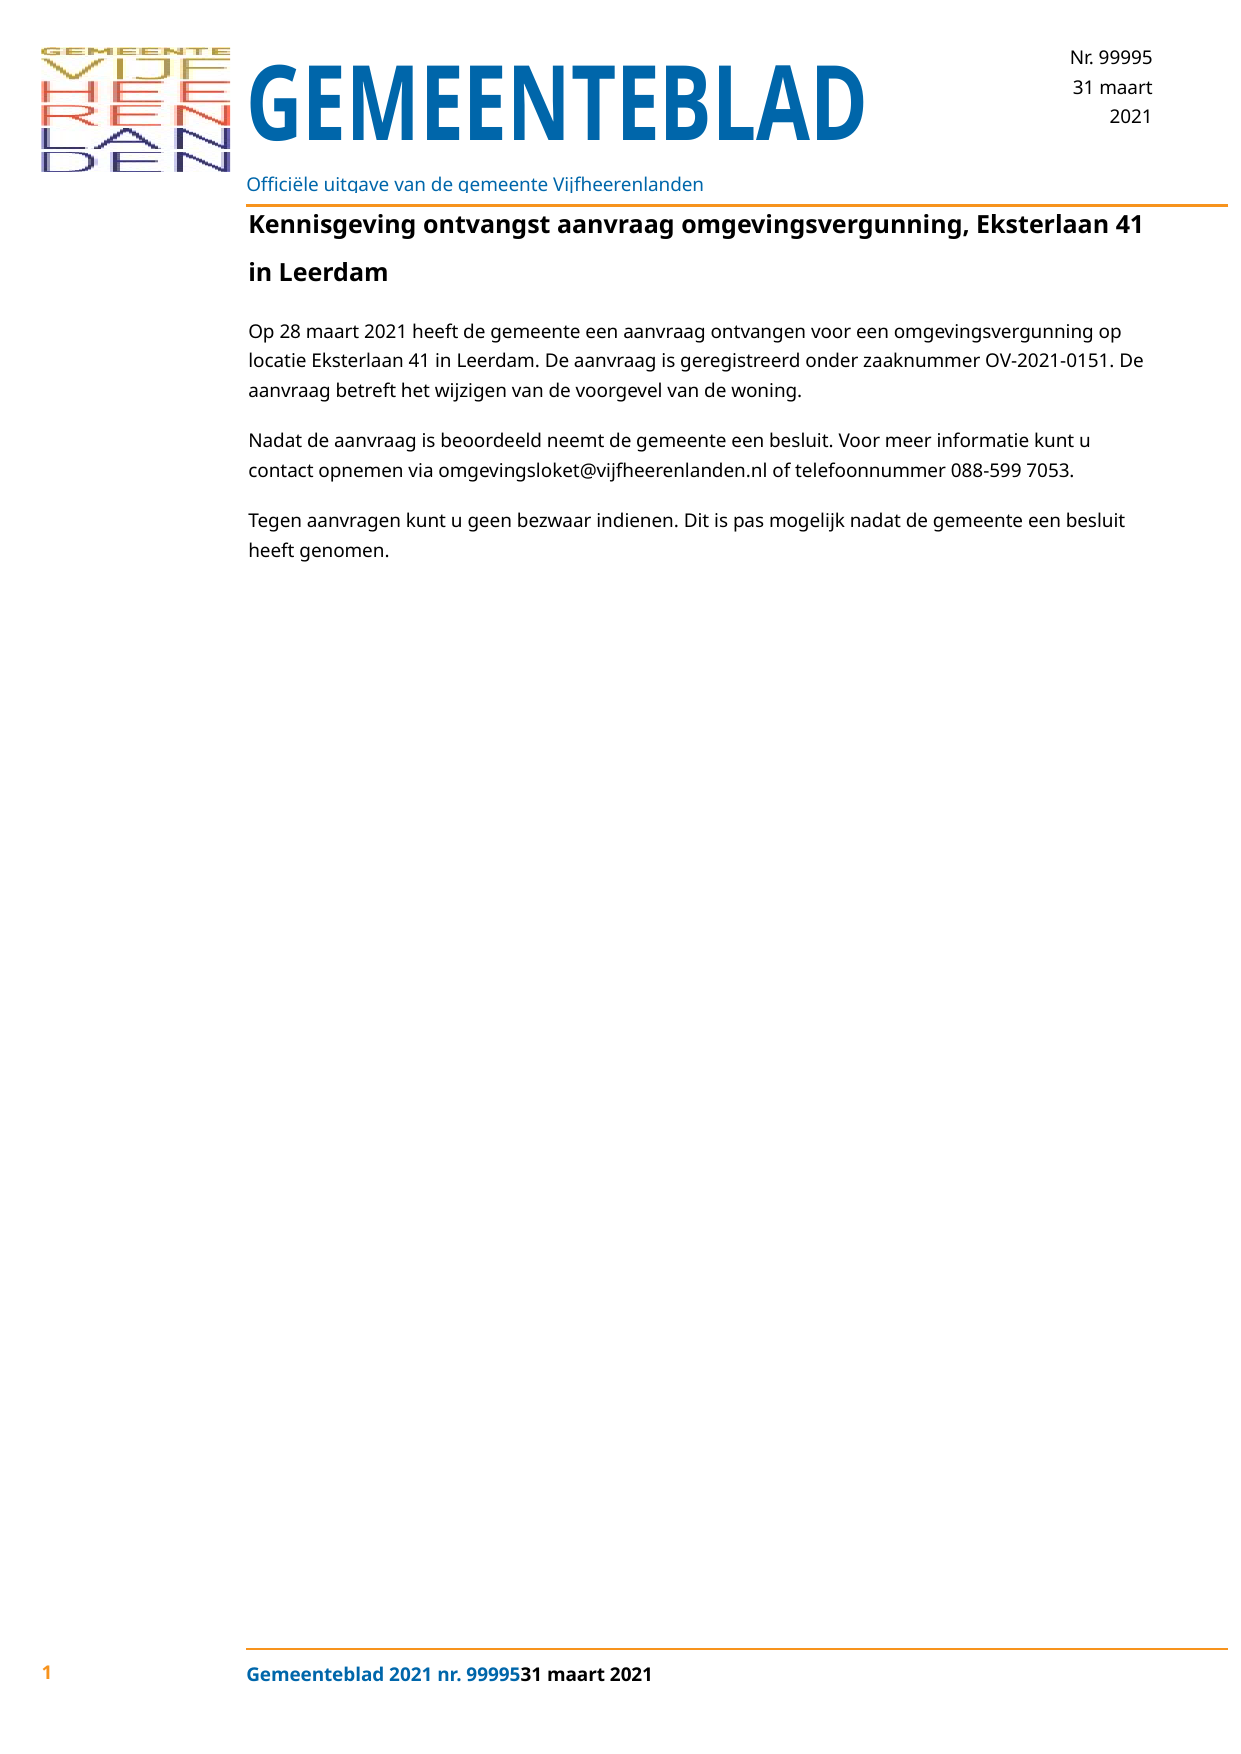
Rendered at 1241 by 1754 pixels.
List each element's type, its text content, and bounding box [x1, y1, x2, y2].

text Tegen aanvragen kunt u geen bezwaar indienen. Dit is pas mogelijk nadat de gemeente een besluit heeft genomen. [248, 507, 1152, 563]
text Nadat de aanvraag is beoordeeld neemt de gemeente een besluit. Voor meer informatie kunt u contact opnemen via omgevingsloket@vijfheerenlanden.nl of telefoonnummer 088-599 7053. [248, 427, 1152, 483]
picture [41, 47, 231, 172]
text Kennisgeving ontvangst aanvraag omgevingsvergunning, Eksterlaan 41 in Leerdam [248, 207, 1152, 288]
text Op 28 maart 2021 heeft de gemeente een aanvraag ontvangen voor een omgevingsvergunning op locatie Eksterlaan 41 in Leerdam. De aanvraag is geregistreerd onder zaaknummer OV-2021-0151. De aanvraag betreft het wijzigen van de voorgevel van de woning. [248, 318, 1152, 403]
